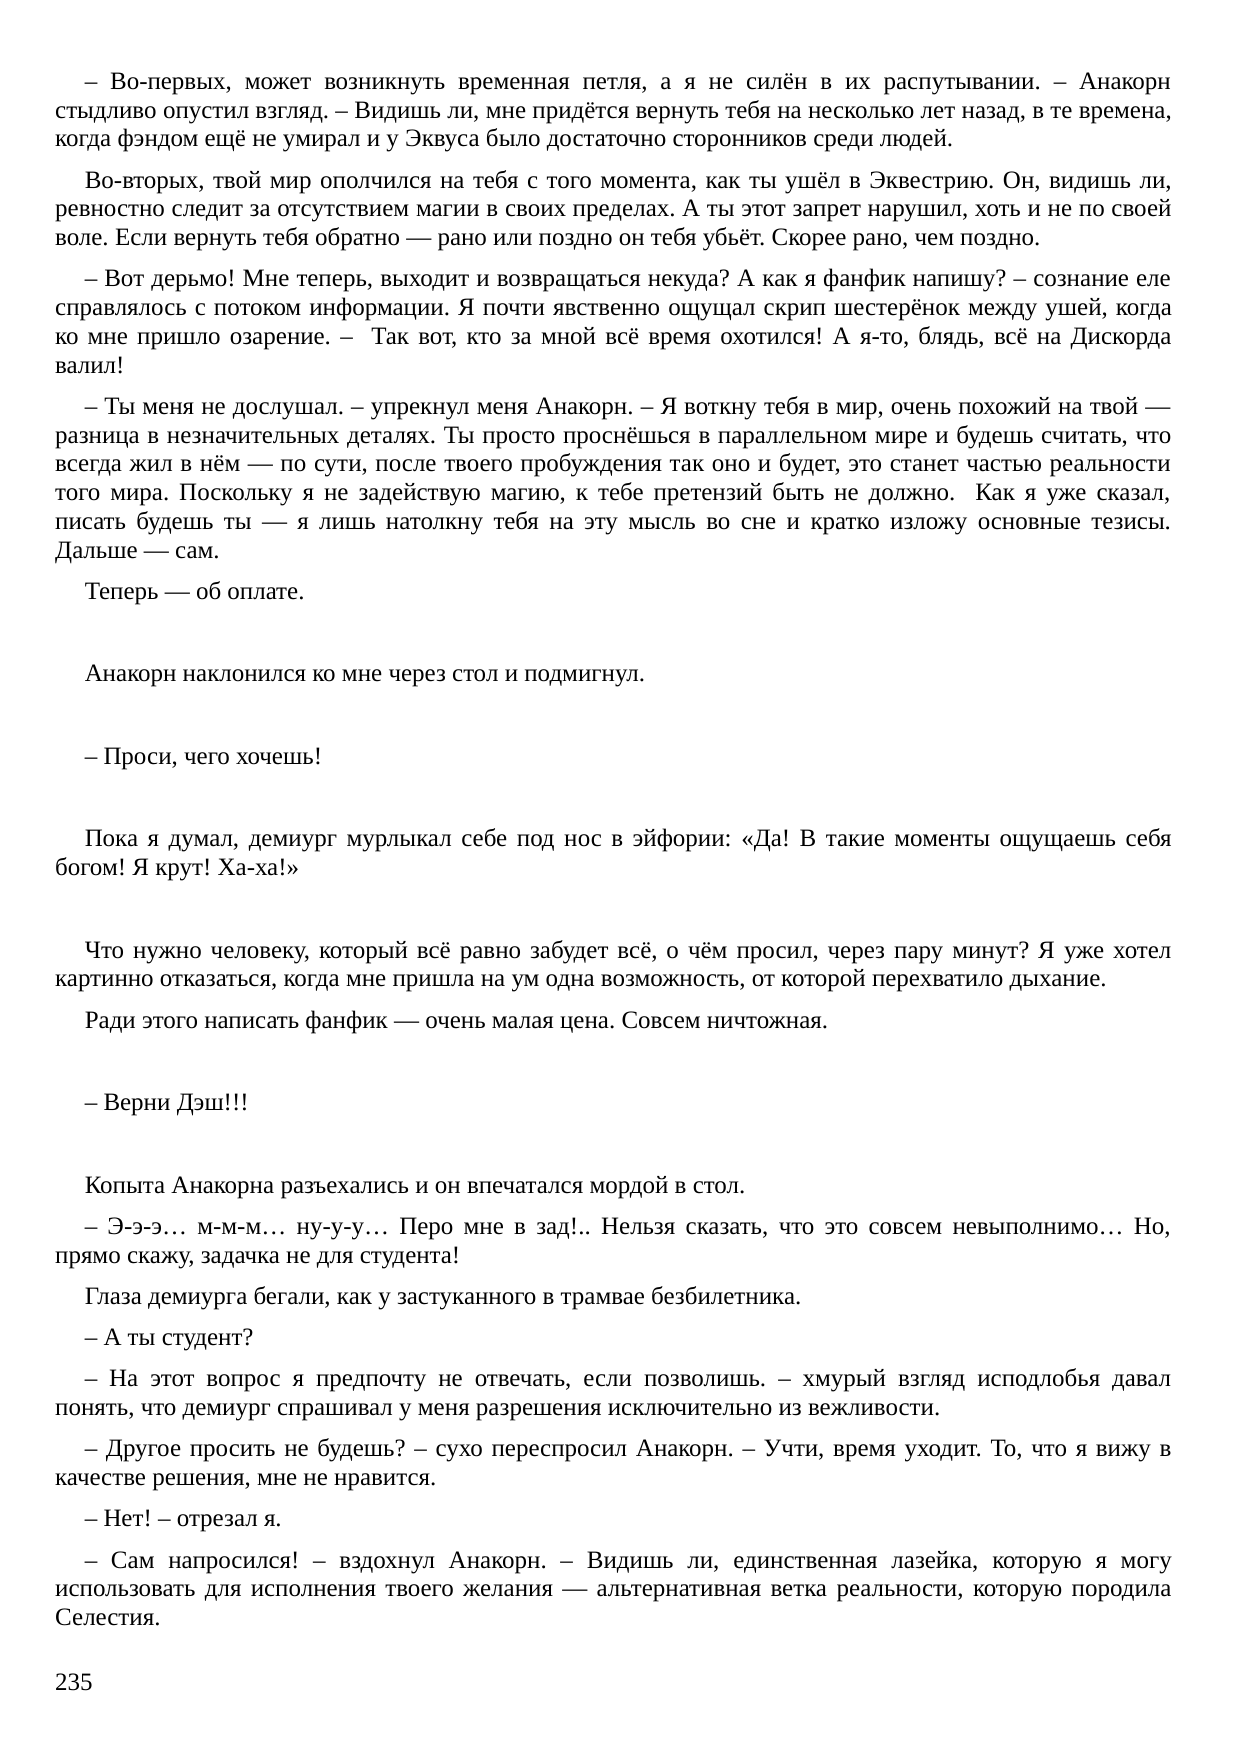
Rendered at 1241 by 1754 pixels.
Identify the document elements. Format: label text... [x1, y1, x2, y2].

text Глаза демиурга бегали, как у застуканного в трамвае безбилетника. [55, 1281, 1173, 1310]
text Во-вторых, твой мир ополчился на тебя с того момента, как ты ушёл в Эквестрию. Он, видишь ли, ревностно следит за отсутствием магии в своих пределах. А ты этот запрет нарушил, хоть и не по своей воле. Если вернуть тебя обратно — рано или поздно он тебя убьёт. Скорее рано, чем поздно. [55, 165, 1173, 251]
text – Верни Дэш!!! [55, 1087, 1173, 1116]
text Что нужно человеку, который всё равно забудет всё, о чём просил, через пару минут? Я уже хотел картинно отказаться, когда мне пришла на ум одна возможность, от которой перехватило дыхание. [55, 935, 1173, 992]
text – Нет! – отрезал я. [55, 1503, 1173, 1532]
text – Во-первых, может возникнуть временная петля, а я не силён в их распутывании. – Анакорн стыдливо опустил взгляд. – Видишь ли, мне придётся вернуть тебя на несколько лет назад, в те времена, когда фэндом ещё не умирал и у Эквуса было достаточно сторонников среди людей. [55, 66, 1173, 152]
text – На этот вопрос я предпочту не отвечать, если позволишь. – хмурый взгляд исподлобья давал понять, что демиург спрашивал у меня разрешения исключительно из вежливости. [55, 1363, 1173, 1421]
text Копыта Анакорна разъехались и он впечатался мордой в стол. [55, 1170, 1173, 1198]
text – Ты меня не дослушал. – упрекнул меня Анакорн. – Я воткну тебя в мир, очень похожий на твой — разница в незначительных деталях. Ты просто проснёшься в параллельном мире и будешь считать, что всегда жил в нём — по сути, после твоего пробуждения так оно и будет, это станет частью реальности того мира. Поскольку я не задействую магию, к тебе претензий быть не должно. Как я уже сказал, писать будешь ты — я лишь натолкну тебя на эту мысль во сне и кратко изложу основные тезисы. Дальше — сам. [55, 391, 1173, 563]
text Ради этого написать фанфик — очень малая цена. Совсем ничтожная. [55, 1005, 1173, 1033]
text – А ты студент? [55, 1322, 1173, 1351]
text Пока я думал, демиург мурлыкал себе под нос в эйфории: «Да! В такие моменты ощущаешь себя богом! Я крут! Ха-ха!» [55, 823, 1173, 881]
text – Э-э-э… м-м-м… ну-у-у… Перо мне в зад!.. Нельзя сказать, что это совсем невыполнимо… Но, прямо скажу, задачка не для студента! [55, 1211, 1173, 1268]
text Анакорн наклонился ко мне через стол и подмигнул. [55, 658, 1173, 687]
text – Вот дерьмо! Мне теперь, выходит и возвращаться некуда? А как я фанфик напишу? – сознание еле справлялось с потоком информации. Я почти явственно ощущал скрип шестерёнок между ушей, когда ко мне пришло озарение. – Так вот, кто за мной всё время охотился! А я-то, блядь, всё на Дискорда валил! [55, 263, 1173, 378]
text – Сам напросился! – вздохнул Анакорн. – Видишь ли, единственная лазейка, которую я могу использовать для исполнения твоего желания — альтернативная ветка реальности, которую породила Селестия. [55, 1545, 1173, 1631]
text – Проси, чего хочешь! [55, 741, 1173, 770]
text Теперь — об оплате. [55, 576, 1173, 605]
text – Другое просить не будешь? – сухо переспросил Анакорн. – Учти, время уходит. То, что я вижу в качестве решения, мне не нравится. [55, 1433, 1173, 1491]
